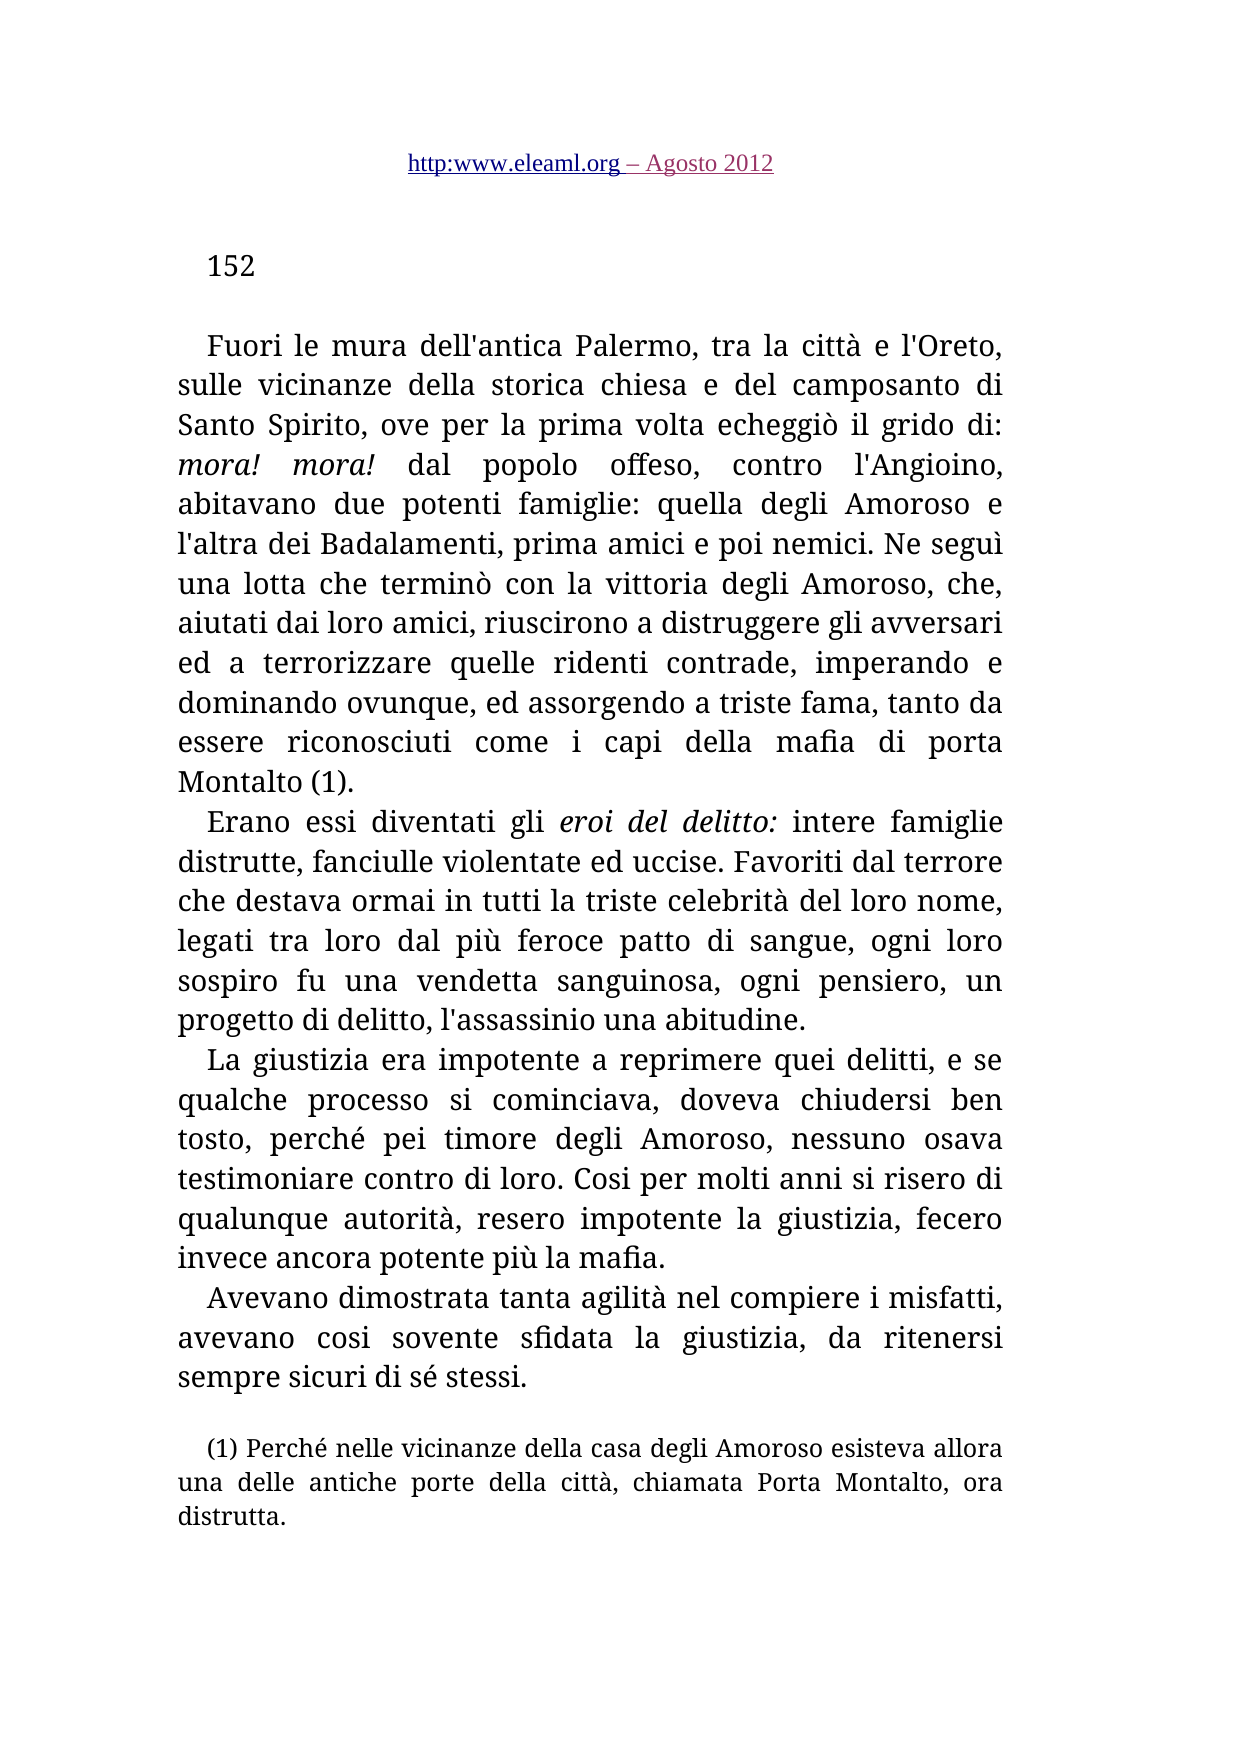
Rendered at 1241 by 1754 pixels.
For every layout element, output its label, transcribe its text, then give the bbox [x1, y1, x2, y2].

text Avevano dimostrata tanta agilità nel compiere i misfatti, avevano cosi sovente sfidata la giustizia, da ritenersi sempre sicuri di sé stessi. [177, 1277, 1004, 1396]
text Erano essi diventati gli eroi del delitto: intere famiglie distrutte, fanciulle violentate ed uccise. Favoriti dal terrore che destava ormai in tutti la triste celebrità del loro nome, legati tra loro dal più feroce patto di sangue, ogni loro sospiro fu una vendetta sanguinosa, ogni pensiero, un progetto di delitto, l'assassinio una abitudine. [177, 801, 1004, 1039]
text La giustizia era impotente a reprimere quei delitti, e se qualche processo si cominciava, doveva chiudersi ben tosto, perché pei timore degli Amoroso, nessuno osava testimoniare contro di loro. Cosi per molti anni si risero di qualunque autorità, resero impotente la giustizia, fecero invece ancora potente più la mafia. [177, 1039, 1004, 1277]
text 152 [177, 246, 1004, 285]
text Fuori le mura dell'antica Palermo, tra la città e l'Oreto, sulle vicinanze della storica chiesa e del camposanto di Santo Spirito, ove per la prima volta echeggiò il grido di: mora! mora! dal popolo offeso, contro l'Angioino, abitavano due potenti famiglie: quella degli Amoroso e l'altra dei Badalamenti, prima amici e poi nemici. Ne seguì una lotta che terminò con la vittoria degli Amoroso, che, aiutati dai loro amici, riuscirono a distruggere gli avversari ed a terrorizzare quelle ridenti contrade, imperando e dominando ovunque, ed assorgendo a triste fama, tanto da essere riconosciuti come i capi della mafia di porta Montalto (1). [177, 325, 1004, 801]
text (1) Perché nelle vicinanze della casa degli Amoroso esisteva allora una delle antiche porte della città, chiamata Porta Montalto, ora distrutta. [177, 1431, 1004, 1533]
